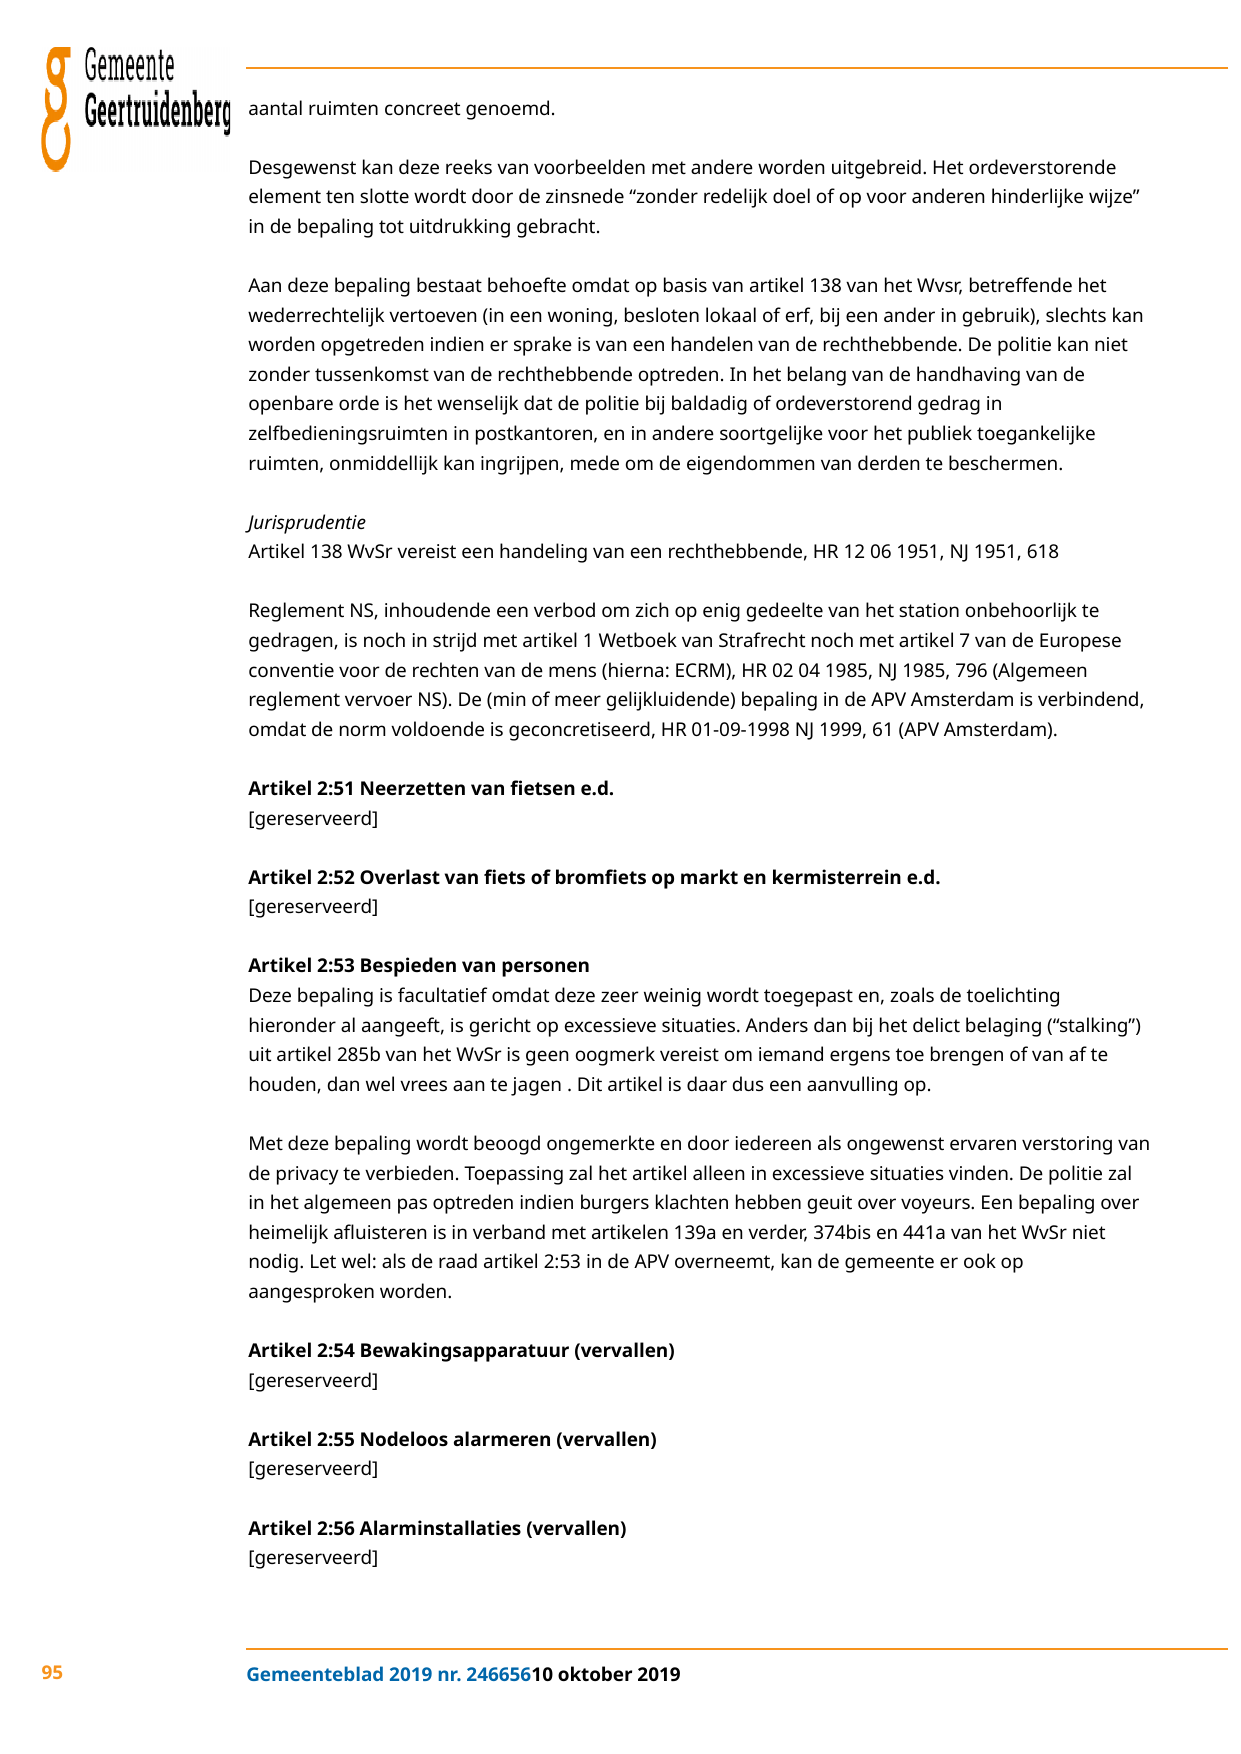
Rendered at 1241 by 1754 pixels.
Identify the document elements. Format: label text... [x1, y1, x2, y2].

text Artikel 2:56 Alarminstallaties (vervallen) [248, 1515, 1152, 1541]
text [gereserveerd] [248, 1367, 1152, 1393]
text Artikel 2:54 Bewakingsapparatuur (vervallen) [248, 1337, 1152, 1363]
picture [41, 47, 231, 172]
text Aan deze bepaling bestaat behoefte omdat op basis van artikel 138 van het Wvsr, betreffende het wederrechtelijk vertoeven (in een woning, besloten lokaal of erf, bij een ander in gebruik), slechts kan worden opgetreden indien er sprake is van een handelen van de rechthebbende. De politie kan niet zonder tussenkomst van de rechthebbende optreden. In het belang van de handhaving van de openbare orde is het wenselijk dat de politie bij baldadig of ordeverstorend gedrag in zelfbedieningsruimten in postkantoren, en in andere soortgelijke voor het publiek toegankelijke ruimten, onmiddellijk kan ingrijpen, mede om de eigendommen van derden te beschermen. [248, 272, 1152, 476]
text Deze bepaling is facultatief omdat deze zeer weinig wordt toegepast en, zoals de toelichting hieronder al aangeeft, is gericht op excessieve situaties. Anders dan bij het delict belaging (“stalking”) uit artikel 285b van het WvSr is geen oogmerk vereist om iemand ergens toe brengen of van af te houden, dan wel vrees aan te jagen . Dit artikel is daar dus een aanvulling op. [248, 982, 1152, 1097]
text Artikel 2:52 Overlast van fiets of bromfiets op markt en kermisterrein e.d. [248, 864, 1152, 890]
text Reglement NS, inhoudende een verbod om zich op enig gedeelte van het station onbehoorlijk te gedragen, is noch in strijd met artikel 1 Wetboek van Strafrecht noch met artikel 7 van de Europese conventie voor de rechten van de mens (hierna: ECRM), HR 02 04 1985, NJ 1985, 796 (Algemeen reglement vervoer NS). De (min of meer gelijkluidende) bepaling in de APV Amsterdam is verbindend, omdat de norm voldoende is geconcretiseerd, HR 01-09-1998 NJ 1999, 61 (APV Amsterdam). [248, 598, 1152, 742]
text aantal ruimten concreet genoemd. [248, 95, 1152, 121]
text Artikel 2:55 Nodeloos alarmeren (vervallen) [248, 1426, 1152, 1452]
text Jurisprudentie [248, 509, 1152, 535]
text [gereserveerd] [248, 1544, 1152, 1570]
text [gereserveerd] [248, 893, 1152, 919]
text Artikel 2:53 Bespieden van personen [248, 953, 1152, 978]
text Desgewenst kan deze reeks van voorbeelden met andere worden uitgebreid. Het ordeverstorende element ten slotte wordt door de zinsnede “zonder redelijk doel of op voor anderen hinderlijke wijze” in de bepaling tot uitdrukking gebracht. [248, 154, 1152, 239]
text Met deze bepaling wordt beoogd ongemerkte en door iedereen als ongewenst ervaren verstoring van de privacy te verbieden. Toepassing zal het artikel alleen in excessieve situaties vinden. De politie zal in het algemeen pas optreden indien burgers klachten hebben geuit over voyeurs. Een bepaling over heimelijk afluisteren is in verband met artikelen 139a en verder, 374bis en 441a van het WvSr niet nodig. Let wel: als de raad artikel 2:53 in de APV overneemt, kan de gemeente er ook op aangesproken worden. [248, 1130, 1152, 1304]
text Artikel 2:51 Neerzetten van fietsen e.d. [248, 775, 1152, 801]
text Artikel 138 WvSr vereist een handeling van een rechthebbende, HR 12 06 1951, NJ 1951, 618 [248, 538, 1152, 564]
text [gereserveerd] [248, 1456, 1152, 1481]
text [gereserveerd] [248, 805, 1152, 831]
